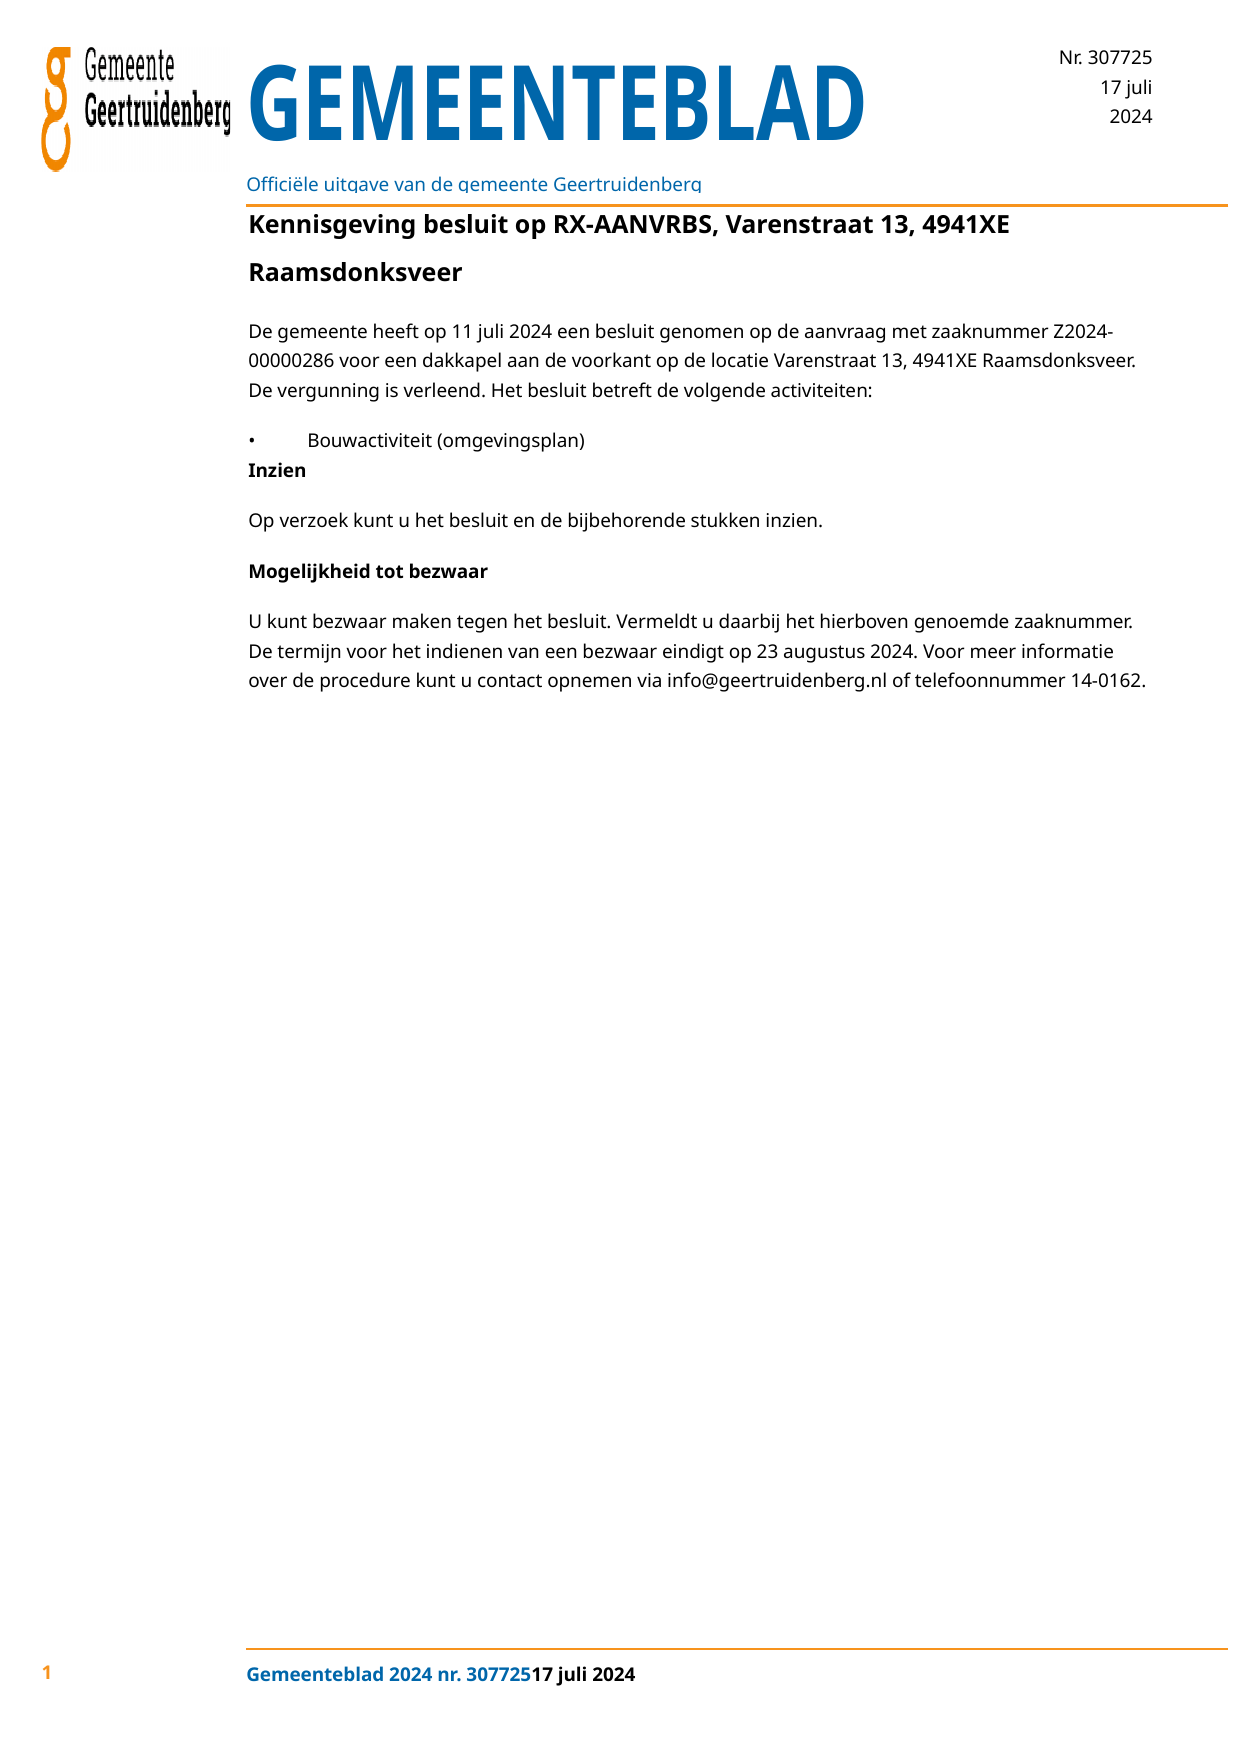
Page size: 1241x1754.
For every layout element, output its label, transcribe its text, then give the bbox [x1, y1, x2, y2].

text De gemeente heeft op 11 juli 2024 een besluit genomen op de aanvraag met zaaknummer Z2024-00000286 voor een dakkapel aan de voorkant op de locatie Varenstraat 13, 4941XE Raamsdonksveer. De vergunning is verleend. Het besluit betreft de volgende activiteiten: [248, 318, 1152, 403]
text Inzien [248, 457, 1152, 483]
picture [41, 47, 231, 172]
text Mogelijkheid tot bezwaar [248, 558, 1152, 584]
text Op verzoek kunt u het besluit en de bijbehorende stukken inzien. [248, 507, 1152, 533]
text Kennisgeving besluit op RX-AANVRBS, Varenstraat 13, 4941XE Raamsdonksveer [248, 207, 1152, 288]
list Bouwactiviteit (omgevingsplan) [248, 427, 1152, 453]
text U kunt bezwaar maken tegen het besluit. Vermeldt u daarbij het hierboven genoemde zaaknummer. De termijn voor het indienen van een bezwaar eindigt op 23 augustus 2024. Voor meer informatie over de procedure kunt u contact opnemen via info@geertruidenberg.nl of telefoonnummer 14-0162. [248, 608, 1152, 693]
